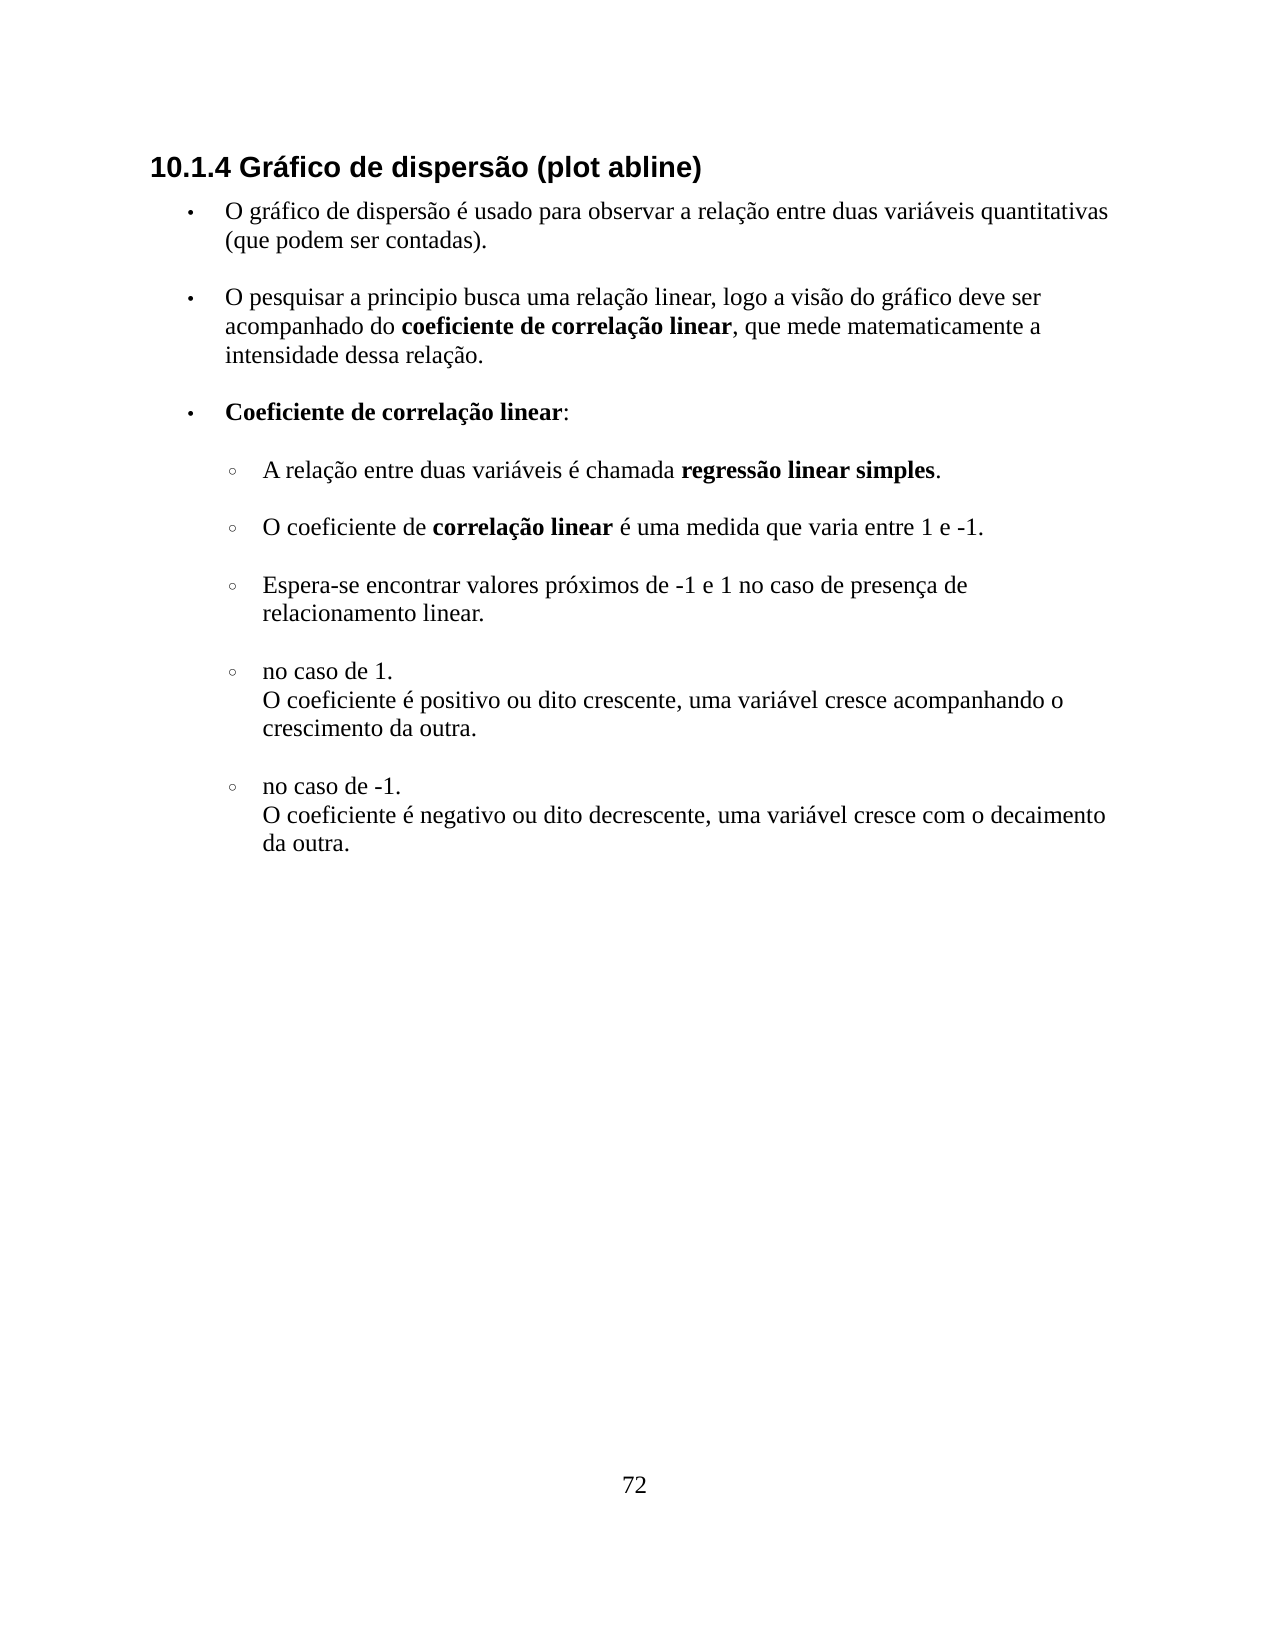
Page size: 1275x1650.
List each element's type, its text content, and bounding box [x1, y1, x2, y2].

subtitle 10.1.4 Gráfico de dispersão (plot abline) [150, 150, 1125, 183]
list O gráfico de dispersão é usado para observar a relação entre duas variáveis quantitativas (que podem ser contadas). [187, 196, 1125, 282]
list O pesquisar a principio busca uma relação linear, logo a visão do gráfico deve ser acompanhado do coeficiente de correlação linear, que mede matematicamente a intensidade dessa relação. [187, 282, 1125, 397]
list no caso de 1. O coeficiente é positivo ou dito crescente, uma variável cresce acompanhando o crescimento da outra. [225, 656, 1125, 771]
list A relação entre duas variáveis é chamada regressão linear simples. [225, 455, 1125, 512]
list no caso de -1. O coeficiente é negativo ou dito decrescente, uma variável cresce com o decaimento da outra. [225, 771, 1125, 886]
list Espera-se encontrar valores próximos de -1 e 1 no caso de presença de relacionamento linear. [225, 570, 1125, 656]
list O coeficiente de correlação linear é uma medida que varia entre 1 e -1. [225, 512, 1125, 570]
list Coeficiente de correlação linear: [187, 397, 1125, 455]
